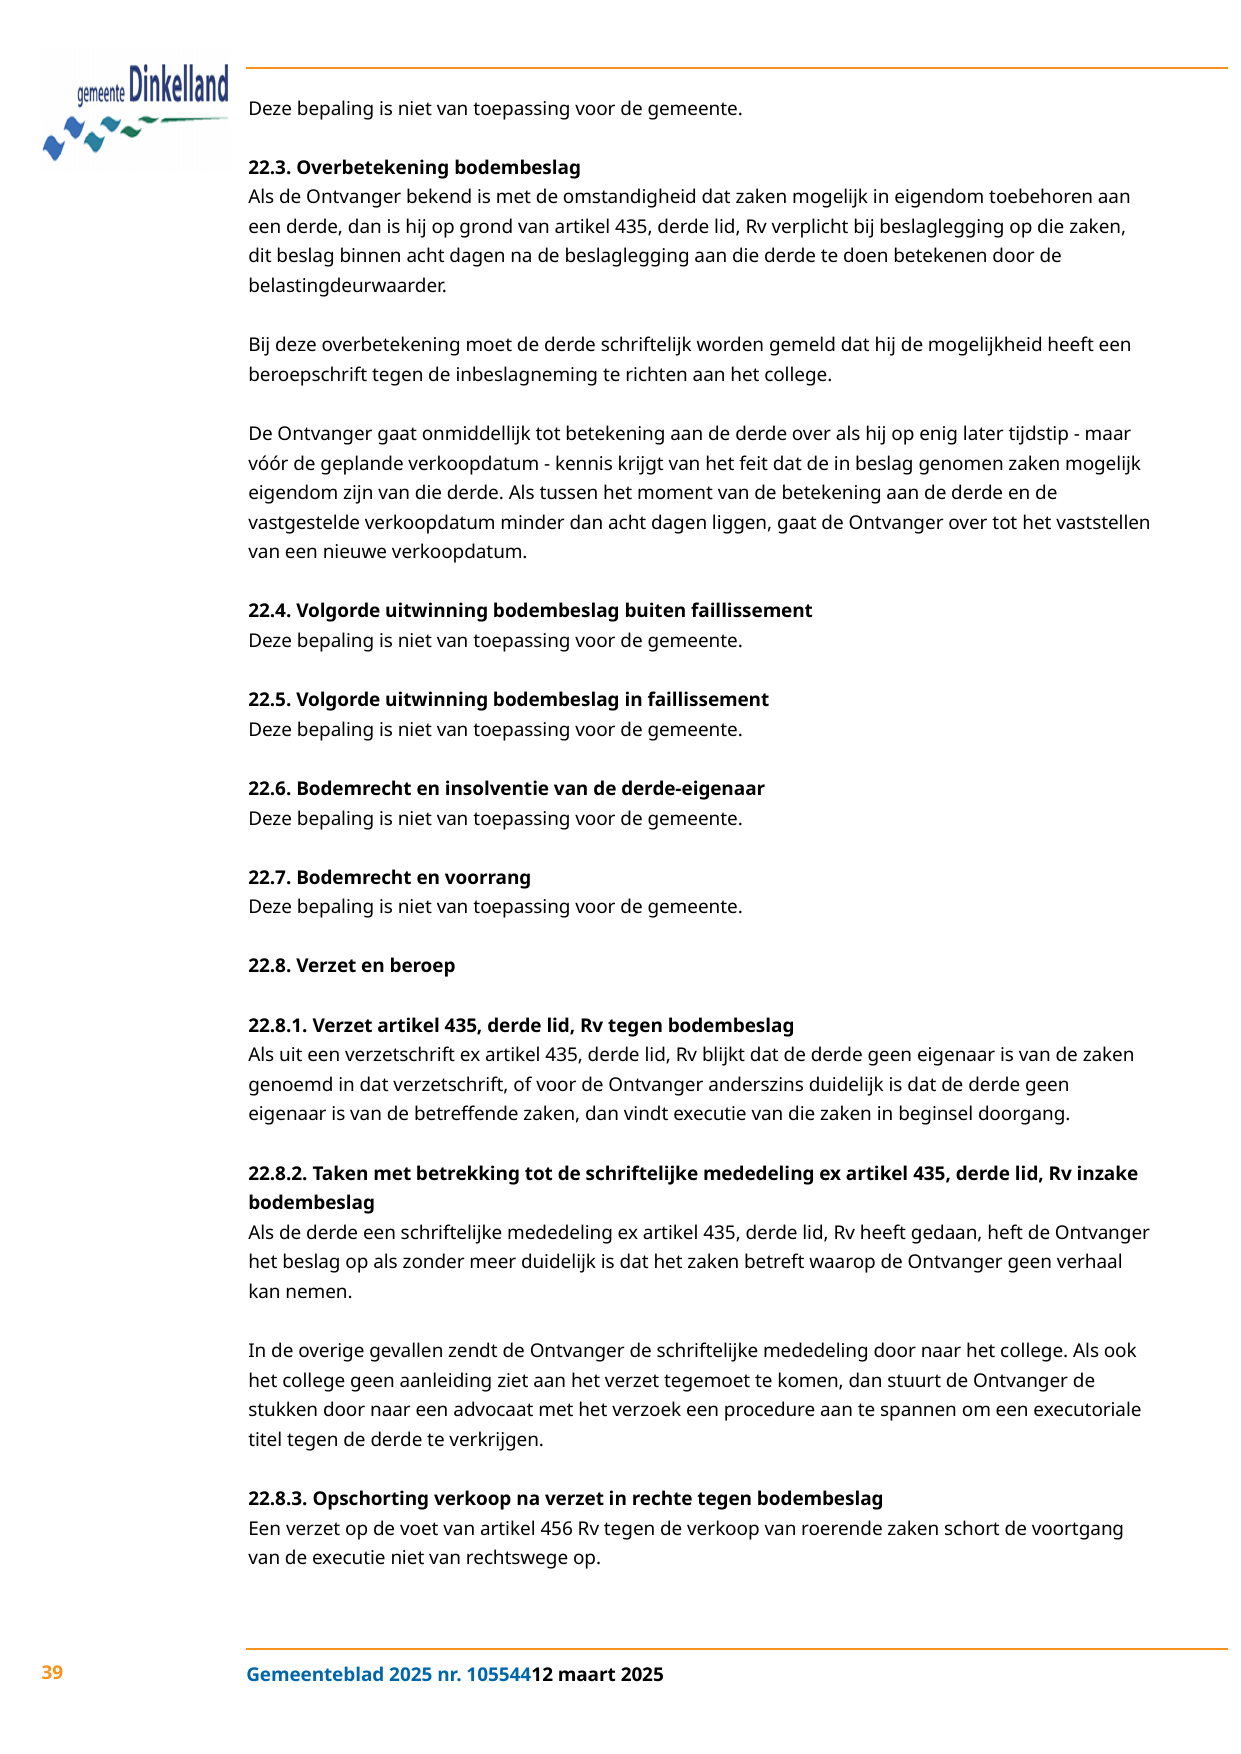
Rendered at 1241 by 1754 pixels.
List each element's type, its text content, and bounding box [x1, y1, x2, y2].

text Deze bepaling is niet van toepassing voor de gemeente. [248, 716, 1152, 742]
text In de overige gevallen zendt de Ontvanger de schriftelijke mededeling door naar het college. Als ook het college geen aanleiding ziet aan het verzet tegemoet te komen, dan stuurt de Ontvanger de stukken door naar een advocaat met het verzoek een procedure aan te spannen om een executoriale titel tegen de derde te verkrijgen. [248, 1337, 1152, 1452]
text 22.4. Volgorde uitwinning bodembeslag buiten faillissement [248, 598, 1152, 623]
text 22.6. Bodemrecht en insolventie van de derde-eigenaar [248, 775, 1152, 801]
text 22.3. Overbetekening bodembeslag [248, 154, 1152, 180]
text 22.8.1. Verzet artikel 435, derde lid, Rv tegen bodembeslag [248, 1012, 1152, 1038]
text 22.7. Bodemrecht en voorrang [248, 864, 1152, 890]
picture [41, 47, 231, 172]
text 22.8.2. Taken met betrekking tot de schriftelijke mededeling ex artikel 435, derde lid, Rv inzake bodembeslag [248, 1160, 1152, 1215]
text De Ontvanger gaat onmiddellijk tot betekening aan de derde over als hij op enig later tijdstip - maar vóór de geplande verkoopdatum - kennis krijgt van het feit dat de in beslag genomen zaken mogelijk eigendom zijn van die derde. Als tussen het moment van de betekening aan de derde en de vastgestelde verkoopdatum minder dan acht dagen liggen, gaat de Ontvanger over tot het vaststellen van een nieuwe verkoopdatum. [248, 420, 1152, 564]
text Deze bepaling is niet van toepassing voor de gemeente. [248, 95, 1152, 121]
text 22.8. Verzet en beroep [248, 953, 1152, 978]
text Deze bepaling is niet van toepassing voor de gemeente. [248, 893, 1152, 919]
text Als uit een verzetschrift ex artikel 435, derde lid, Rv blijkt dat de derde geen eigenaar is van de zaken genoemd in dat verzetschrift, of voor de Ontvanger anderszins duidelijk is dat de derde geen eigenaar is van de betreffende zaken, dan vindt executie van die zaken in beginsel doorgang. [248, 1041, 1152, 1126]
text Deze bepaling is niet van toepassing voor de gemeente. [248, 805, 1152, 831]
text Als de Ontvanger bekend is met de omstandigheid dat zaken mogelijk in eigendom toebehoren aan een derde, dan is hij op grond van artikel 435, derde lid, Rv verplicht bij beslaglegging op die zaken, dit beslag binnen acht dagen na de beslaglegging aan die derde te doen betekenen door de belastingdeurwaarder. [248, 183, 1152, 298]
text 22.8.3. Opschorting verkoop na verzet in rechte tegen bodembeslag [248, 1485, 1152, 1511]
text Een verzet op de voet van artikel 456 Rv tegen de verkoop van roerende zaken schort de voortgang van de executie niet van rechtswege op. [248, 1515, 1152, 1570]
text Als de derde een schriftelijke mededeling ex artikel 435, derde lid, Rv heeft gedaan, heft de Ontvanger het beslag op als zonder meer duidelijk is dat het zaken betreft waarop de Ontvanger geen verhaal kan nemen. [248, 1219, 1152, 1304]
text Bij deze overbetekening moet de derde schriftelijk worden gemeld dat hij de mogelijkheid heeft een beroepschrift tegen de inbeslagneming te richten aan het college. [248, 331, 1152, 387]
text 22.5. Volgorde uitwinning bodembeslag in faillissement [248, 686, 1152, 712]
text Deze bepaling is niet van toepassing voor de gemeente. [248, 627, 1152, 653]
